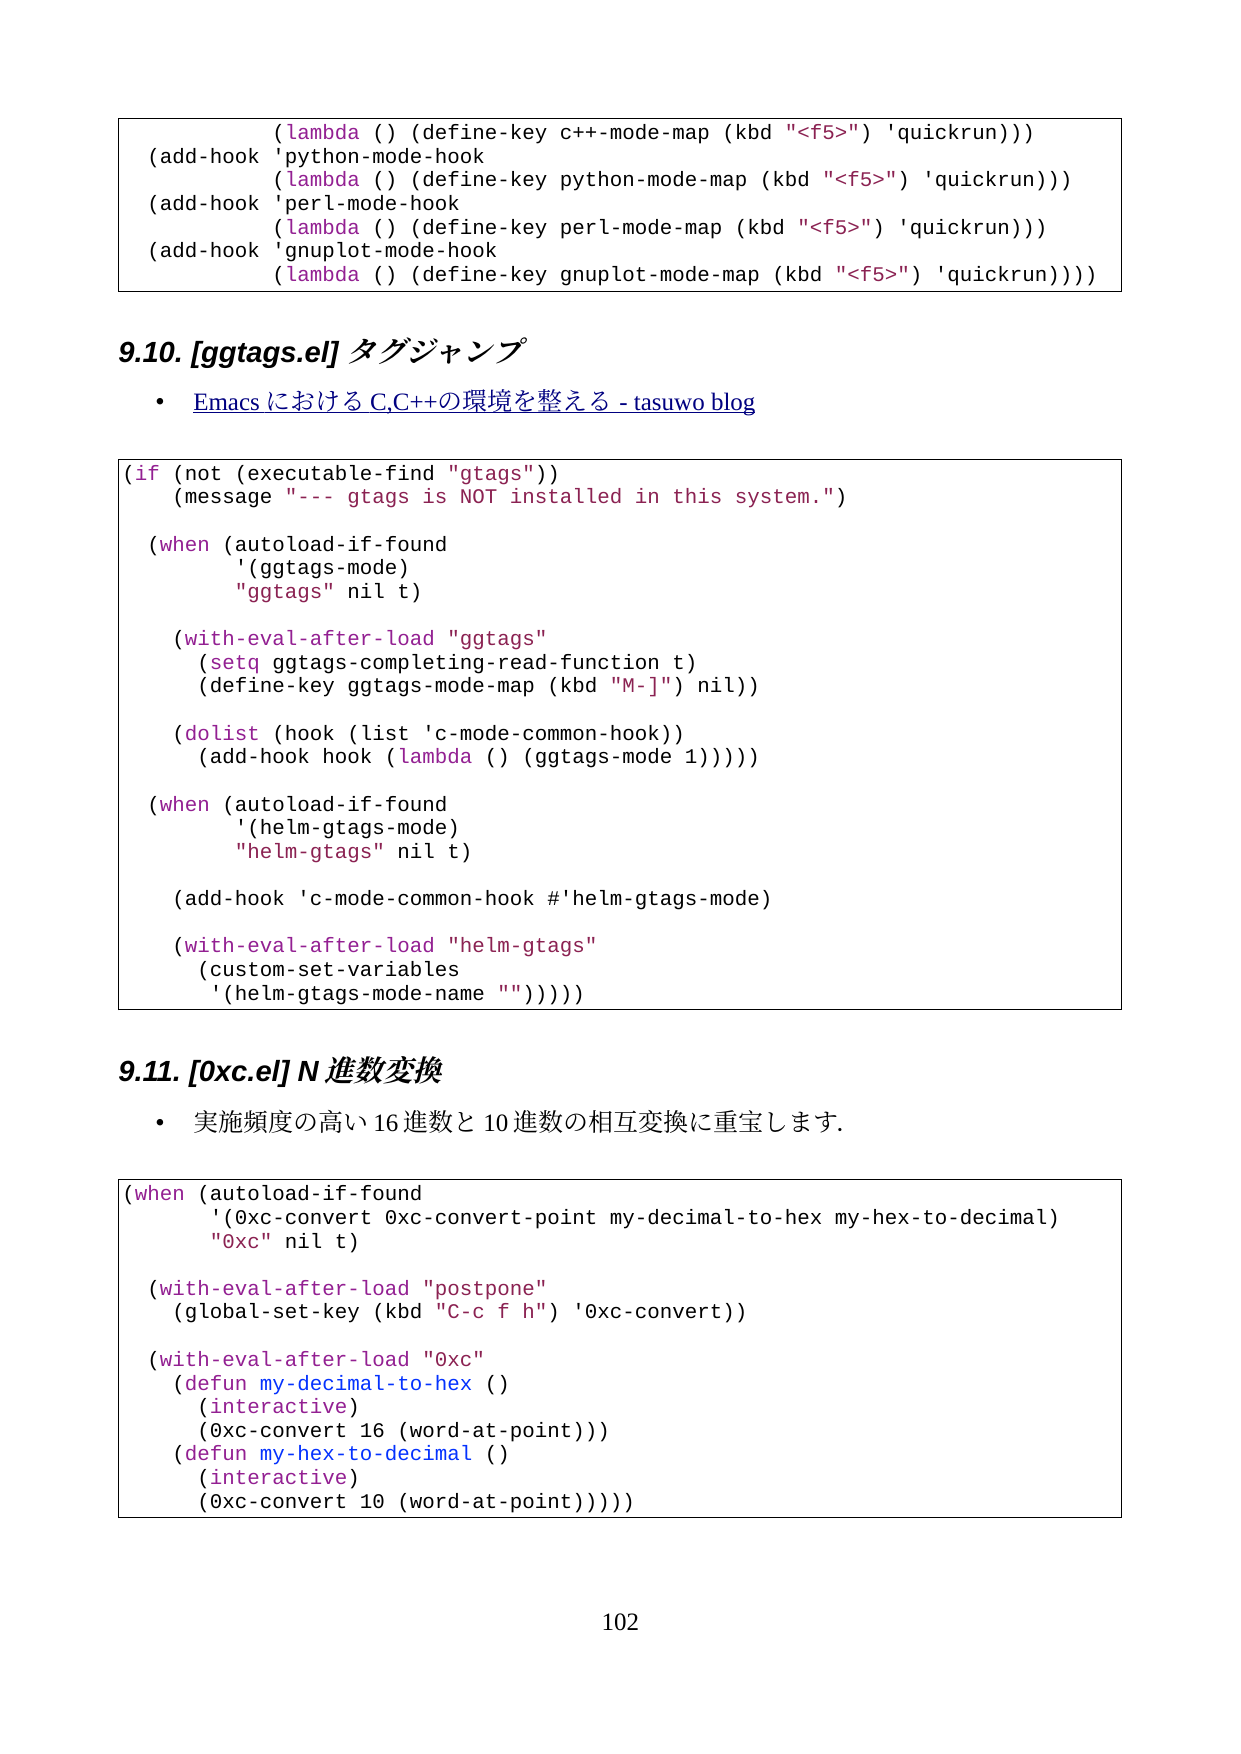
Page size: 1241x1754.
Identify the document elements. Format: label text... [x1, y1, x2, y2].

text (add-hook hook (lambda () (ggtags-mode 1))))) [119, 742, 1121, 766]
text "0xc" nil t) [119, 1227, 1121, 1250]
text (dolist (hook (list 'c-mode-common-hook)) [119, 719, 1121, 742]
text (global-set-key (kbd "C-c f h") '0xc-convert)) [119, 1298, 1121, 1321]
text (defun my-decimal-to-hex () [119, 1368, 1121, 1392]
text (custom-set-variables [119, 955, 1121, 979]
text (with-eval-after-load "postpone" [119, 1274, 1121, 1298]
text (add-hook 'gnuplot-mode-hook [119, 236, 1121, 260]
text '(helm-gtags-mode) [119, 813, 1121, 837]
text '(helm-gtags-mode-name ""))))) [119, 979, 1121, 1009]
text (define-key ggtags-mode-map (kbd "M-]") nil)) [119, 671, 1121, 695]
text "helm-gtags" nil t) [119, 837, 1121, 861]
text (defun my-hex-to-decimal () [119, 1439, 1121, 1463]
text (if (not (executable-find "gtags")) [119, 460, 1121, 482]
text (message "--- gtags is NOT installed in this system.") [119, 482, 1121, 506]
text (add-hook 'c-mode-common-hook #'helm-gtags-mode) [119, 884, 1121, 908]
text (when (autoload-if-found [119, 529, 1121, 553]
text (with-eval-after-load "helm-gtags" [119, 932, 1121, 955]
text (lambda () (define-key gnuplot-mode-map (kbd "<f5>") 'quickrun)))) [119, 260, 1121, 291]
text '(ggtags-mode) [119, 553, 1121, 577]
text (0xc-convert 16 (word-at-point))) [119, 1416, 1121, 1439]
subtitle [ggtags.el] タグジャンプ [118, 329, 1122, 371]
text (interactive) [119, 1392, 1121, 1416]
list 実施頻度の高い16進数と10進数の相互変換に重宝します． [156, 1102, 1122, 1167]
text (interactive) [119, 1463, 1121, 1487]
text '(0xc-convert 0xc-convert-point my-decimal-to-hex my-hex-to-decimal) [119, 1203, 1121, 1227]
text (setq ggtags-completing-read-function t) [119, 648, 1121, 671]
text (lambda () (define-key perl-mode-map (kbd "<f5>") 'quickrun))) [119, 213, 1121, 236]
text (0xc-convert 10 (word-at-point))))) [119, 1487, 1121, 1517]
text "ggtags" nil t) [119, 577, 1121, 601]
text (with-eval-after-load "0xc" [119, 1345, 1121, 1368]
text (with-eval-after-load "ggtags" [119, 624, 1121, 648]
text (when (autoload-if-found [119, 790, 1121, 813]
text (lambda () (define-key python-mode-map (kbd "<f5>") 'quickrun))) [119, 165, 1121, 189]
text (add-hook 'perl-mode-hook [119, 189, 1121, 213]
subtitle [0xc.el] N進数変換 [118, 1048, 1122, 1090]
text (lambda () (define-key c++-mode-map (kbd "<f5>") 'quickrun))) [119, 119, 1121, 142]
text (add-hook 'python-mode-hook [119, 142, 1121, 165]
list EmacsにおけるC,C++の環境を整える - tasuwo blog [156, 383, 1122, 446]
text (when (autoload-if-found [119, 1180, 1121, 1203]
